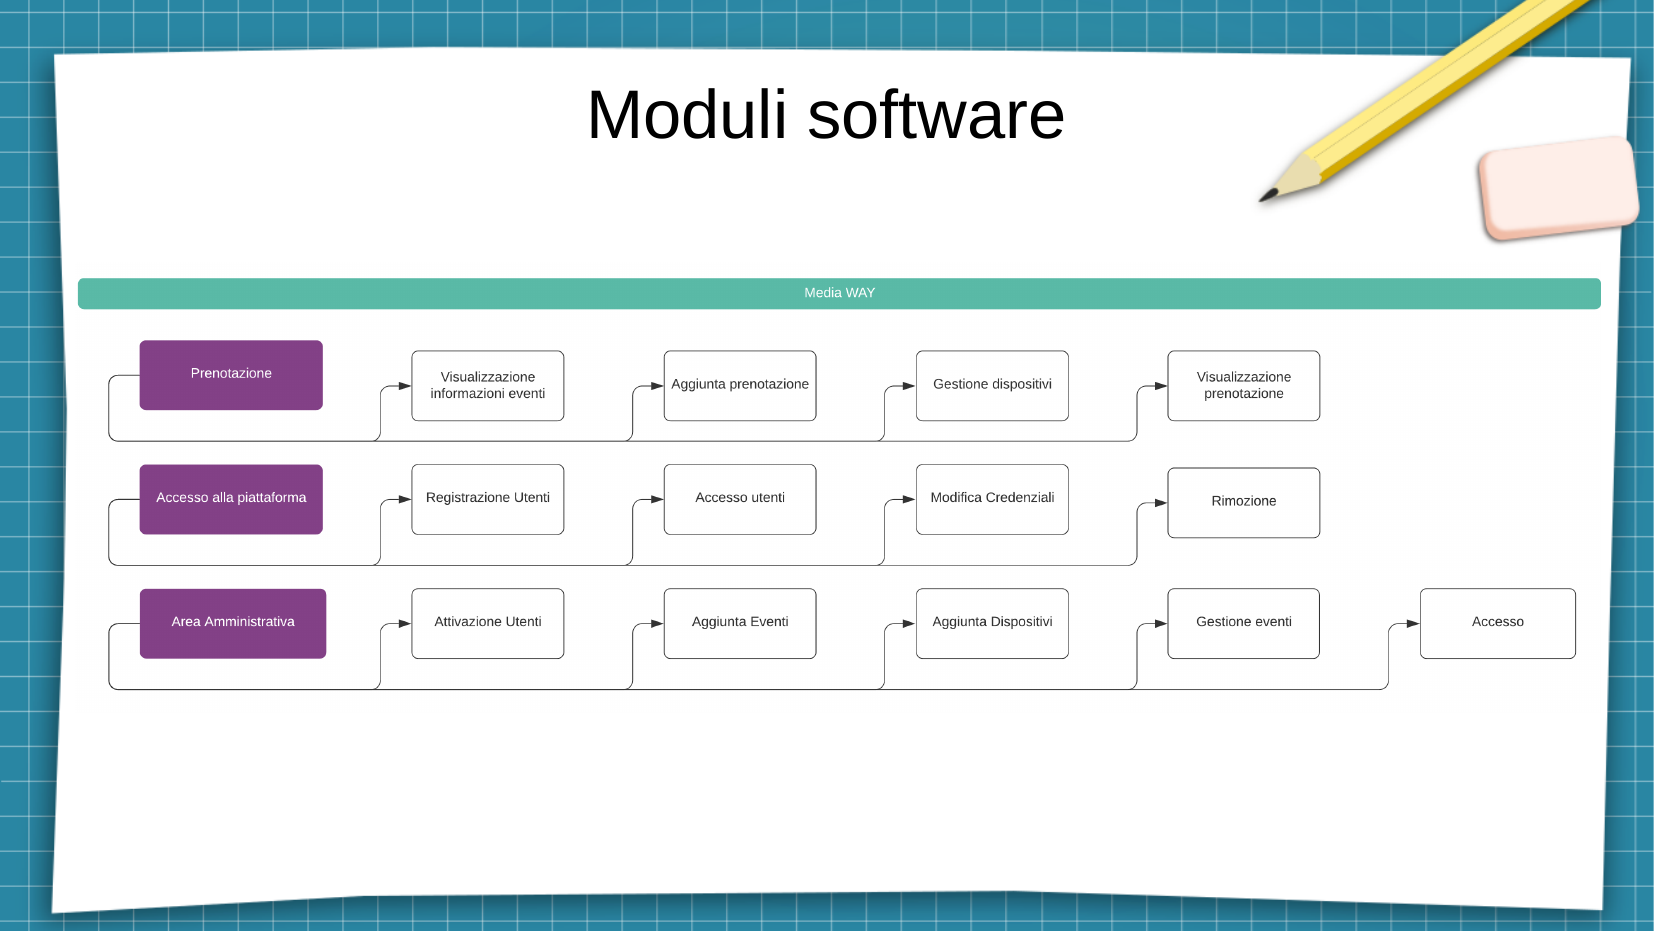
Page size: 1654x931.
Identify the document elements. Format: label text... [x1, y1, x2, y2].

picture [0, 0, 1654, 931]
title Moduli software [82, 37, 1571, 193]
